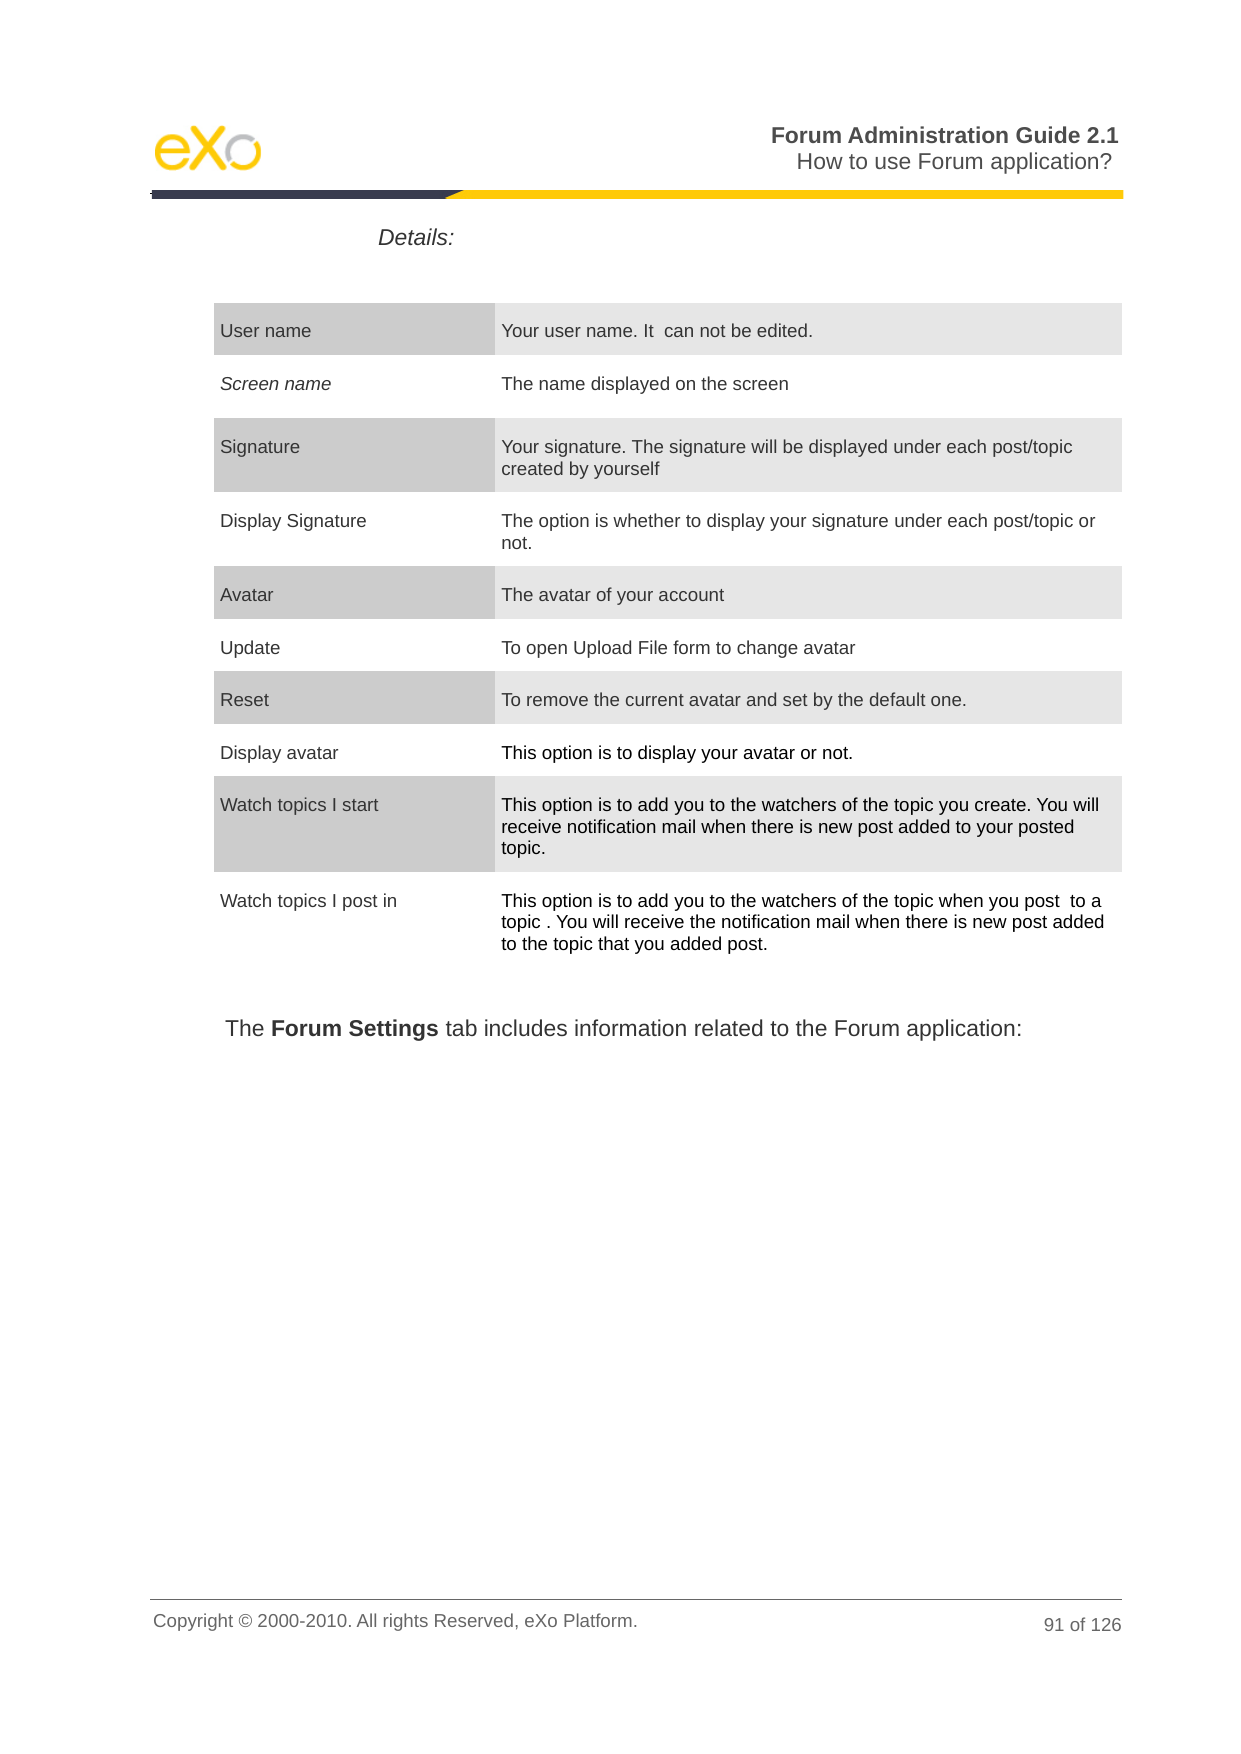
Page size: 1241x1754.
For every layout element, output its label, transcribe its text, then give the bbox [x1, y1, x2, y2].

table_cell The option is whether to display your signature under each post/topic or not. [495, 492, 1122, 566]
table_cell Screen name [214, 355, 495, 418]
text Details: [378, 223, 1122, 250]
table_cell This option is to add you to the watchers of the topic when you post to a topic . You will receive the notification mail when there is new post added to the topic that you added post. [495, 872, 1122, 967]
list The Forum Settings tab includes information related to the Forum application: [187, 1015, 1122, 1041]
table_cell The avatar of your account [495, 566, 1122, 619]
table_cell Watch topics I post in [214, 872, 495, 967]
picture [151, 190, 1124, 199]
table_cell Signature [214, 418, 495, 492]
picture [155, 125, 262, 171]
table_cell Update [214, 619, 495, 671]
table_cell This option is to add you to the watchers of the topic you create. You will receive notification mail when there is new post added to your posted topic. [495, 776, 1122, 872]
table_cell To remove the current avatar and set by the default one. [495, 671, 1122, 724]
table_cell This option is to display your avatar or not. [495, 724, 1122, 776]
table_cell Display Signature [214, 492, 495, 566]
table_cell To open Upload File form to change avatar [495, 619, 1122, 671]
table_cell Display avatar [214, 724, 495, 776]
table_cell The name displayed on the screen [495, 355, 1122, 418]
table_cell Reset [214, 671, 495, 724]
table_header User name [214, 303, 495, 355]
table_cell Watch topics I start [214, 776, 495, 872]
table_cell Avatar [214, 566, 495, 619]
table_header Your user name. It can not be edited. [495, 303, 1122, 355]
table_cell Your signature. The signature will be displayed under each post/topic created by yourself [495, 418, 1122, 492]
